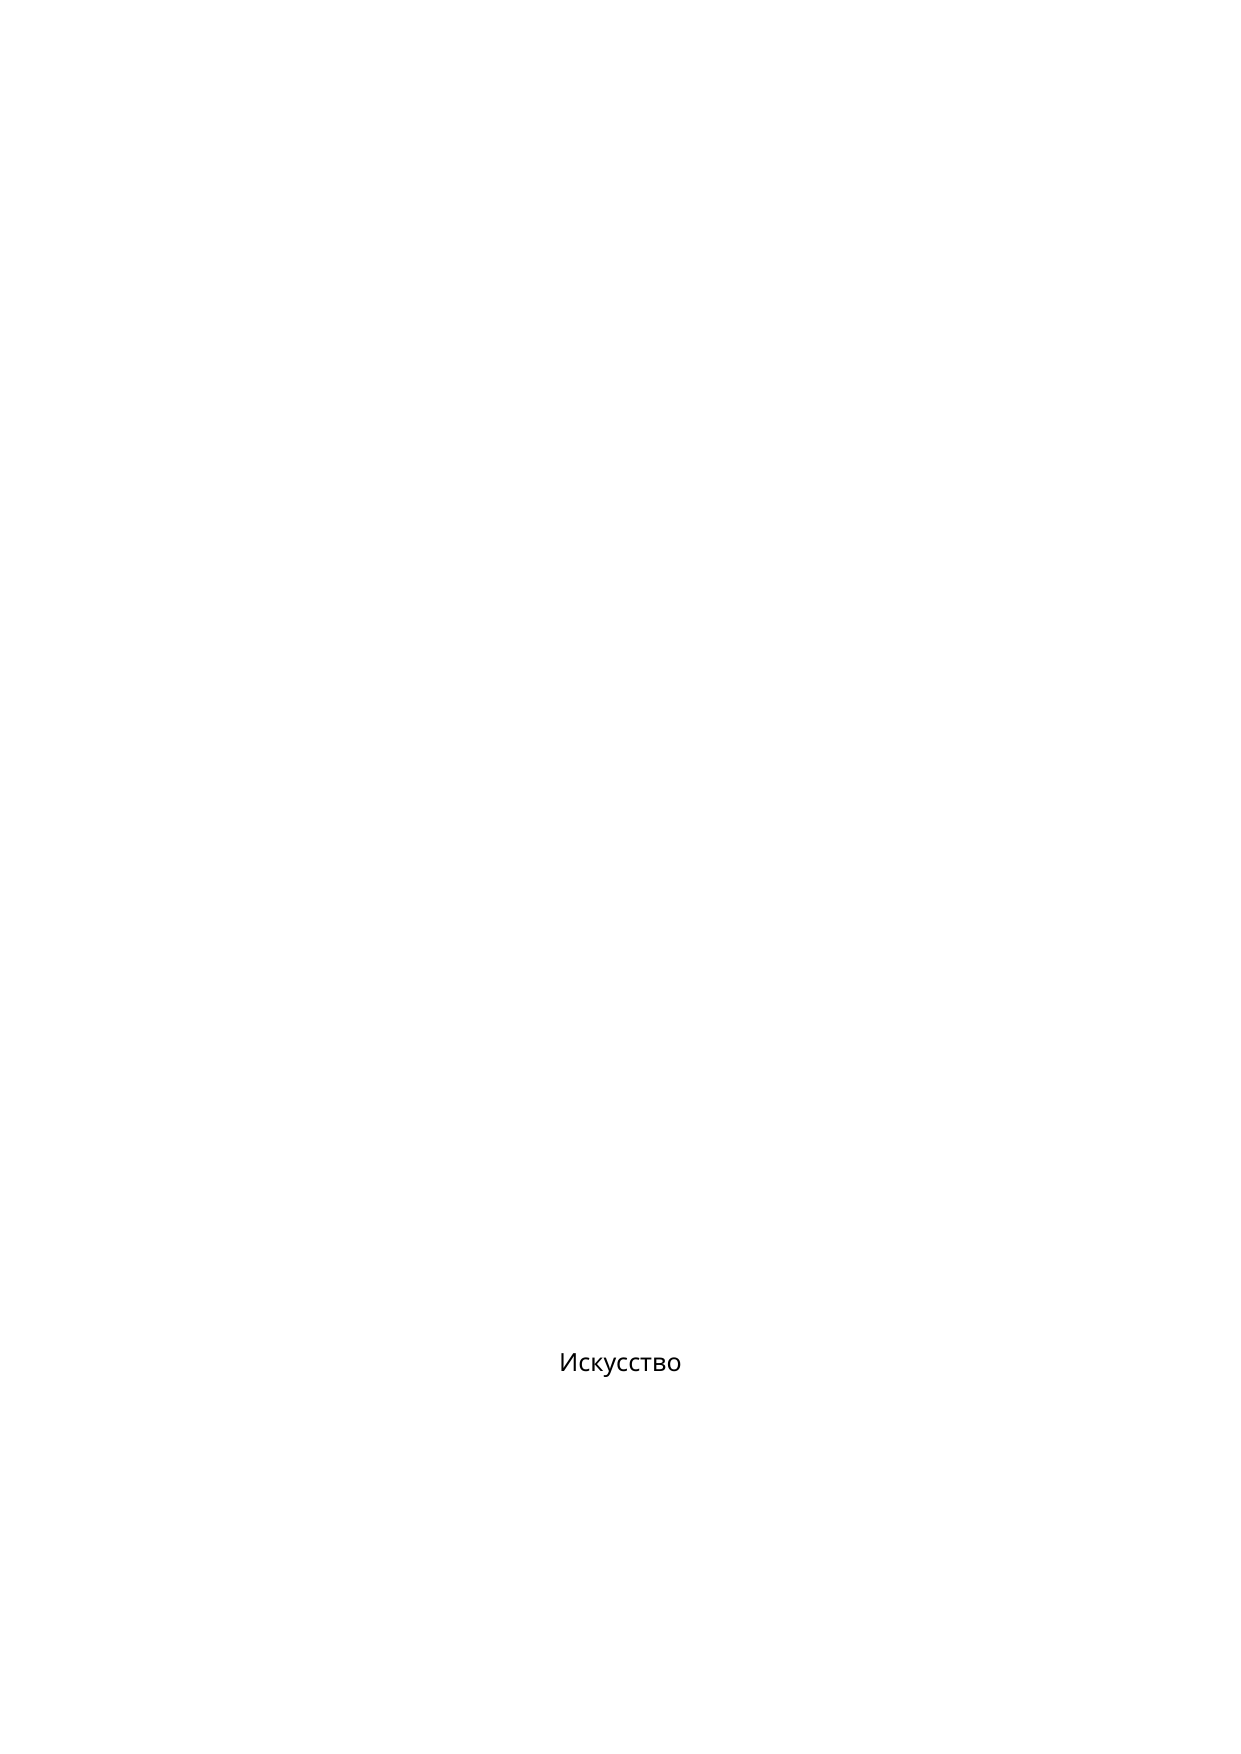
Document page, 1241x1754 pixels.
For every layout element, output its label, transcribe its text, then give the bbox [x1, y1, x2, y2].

text Искусство [118, 1344, 1122, 1378]
